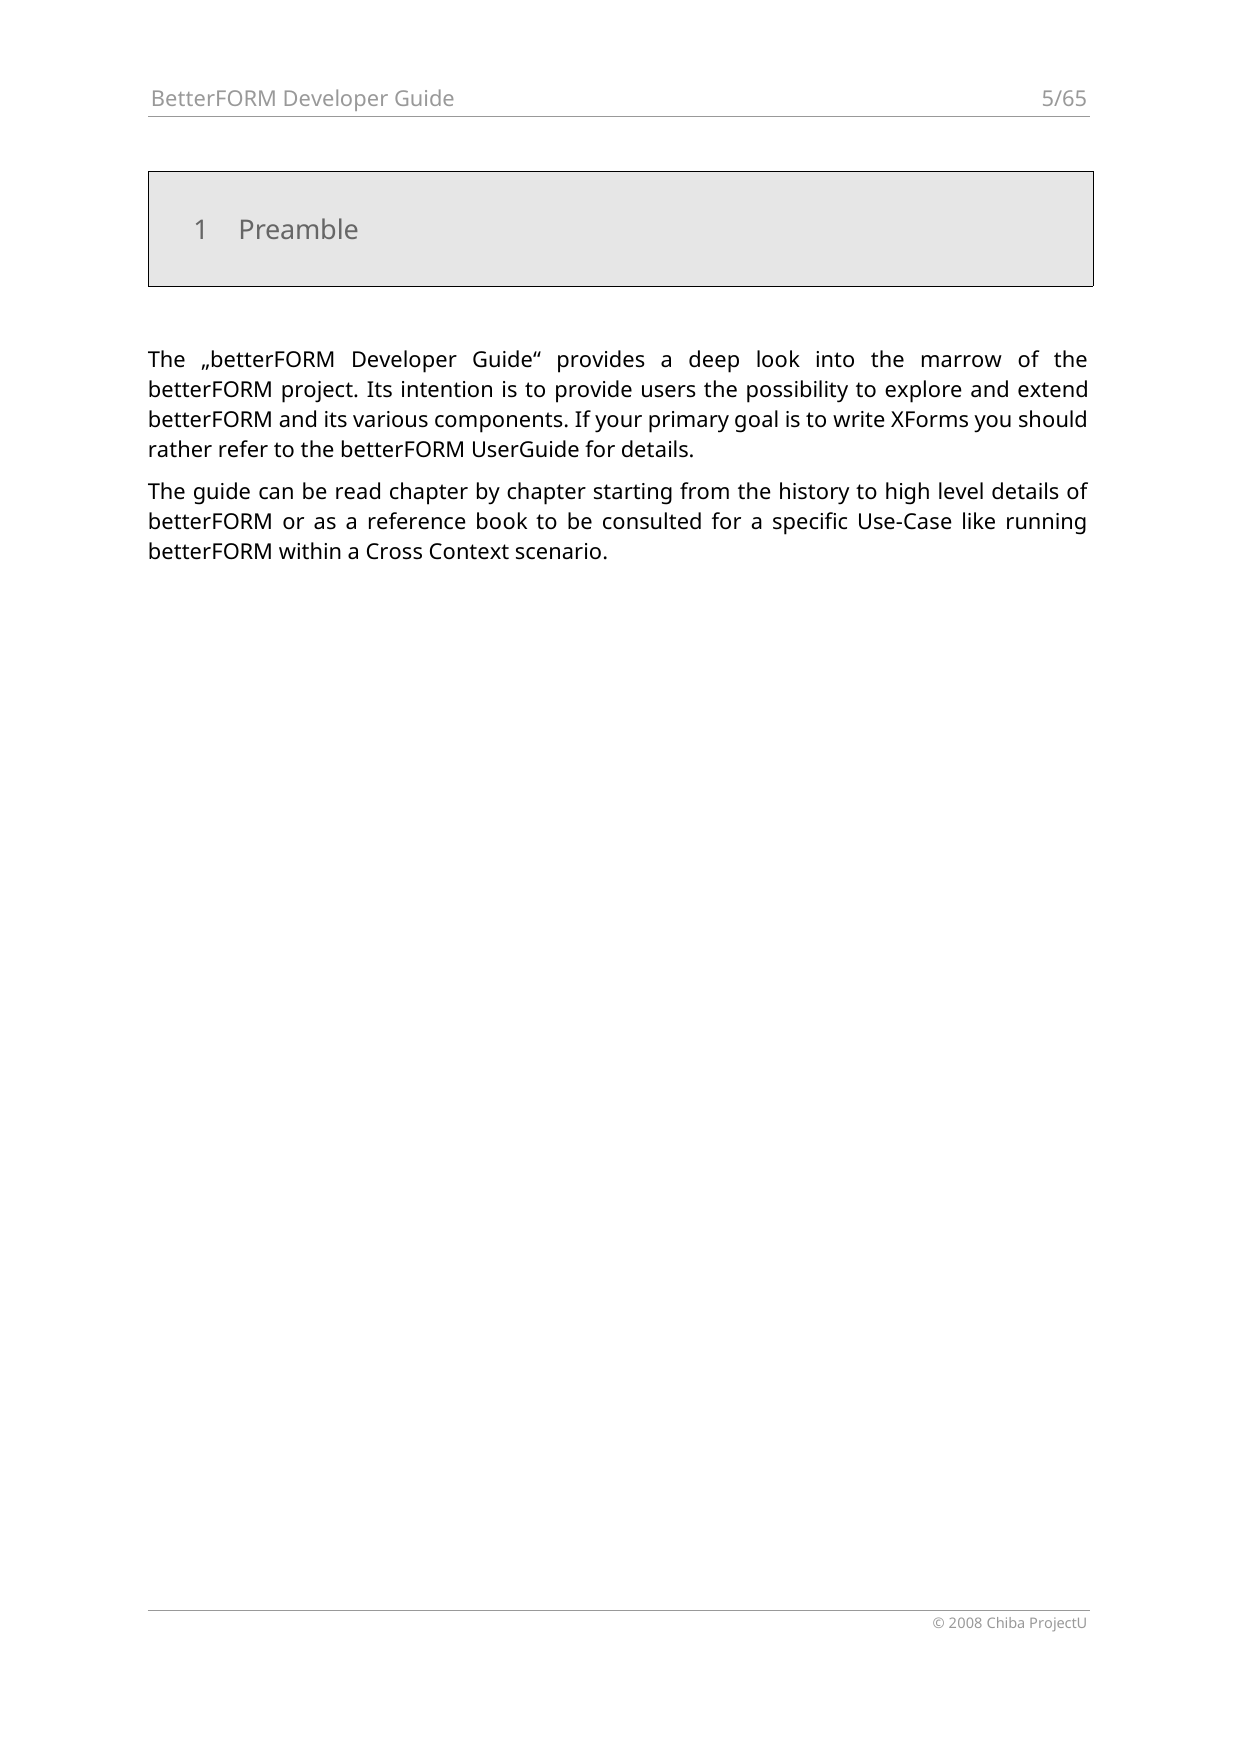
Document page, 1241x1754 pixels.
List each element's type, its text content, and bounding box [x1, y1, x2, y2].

text The „betterFORM Developer Guide“ provides a deep look into the marrow of the betterFORM project. Its intention is to provide users the possibility to explore and extend betterFORM and its various components. If your primary goal is to write XForms you should rather refer to the betterFORM UserGuide for details. [148, 344, 1090, 464]
subtitle Preamble [149, 172, 1093, 286]
text The guide can be read chapter by chapter starting from the history to high level details of betterFORM or as a reference book to be consulted for a specific Use-Case like running betterFORM within a Cross Context scenario. [148, 476, 1090, 566]
